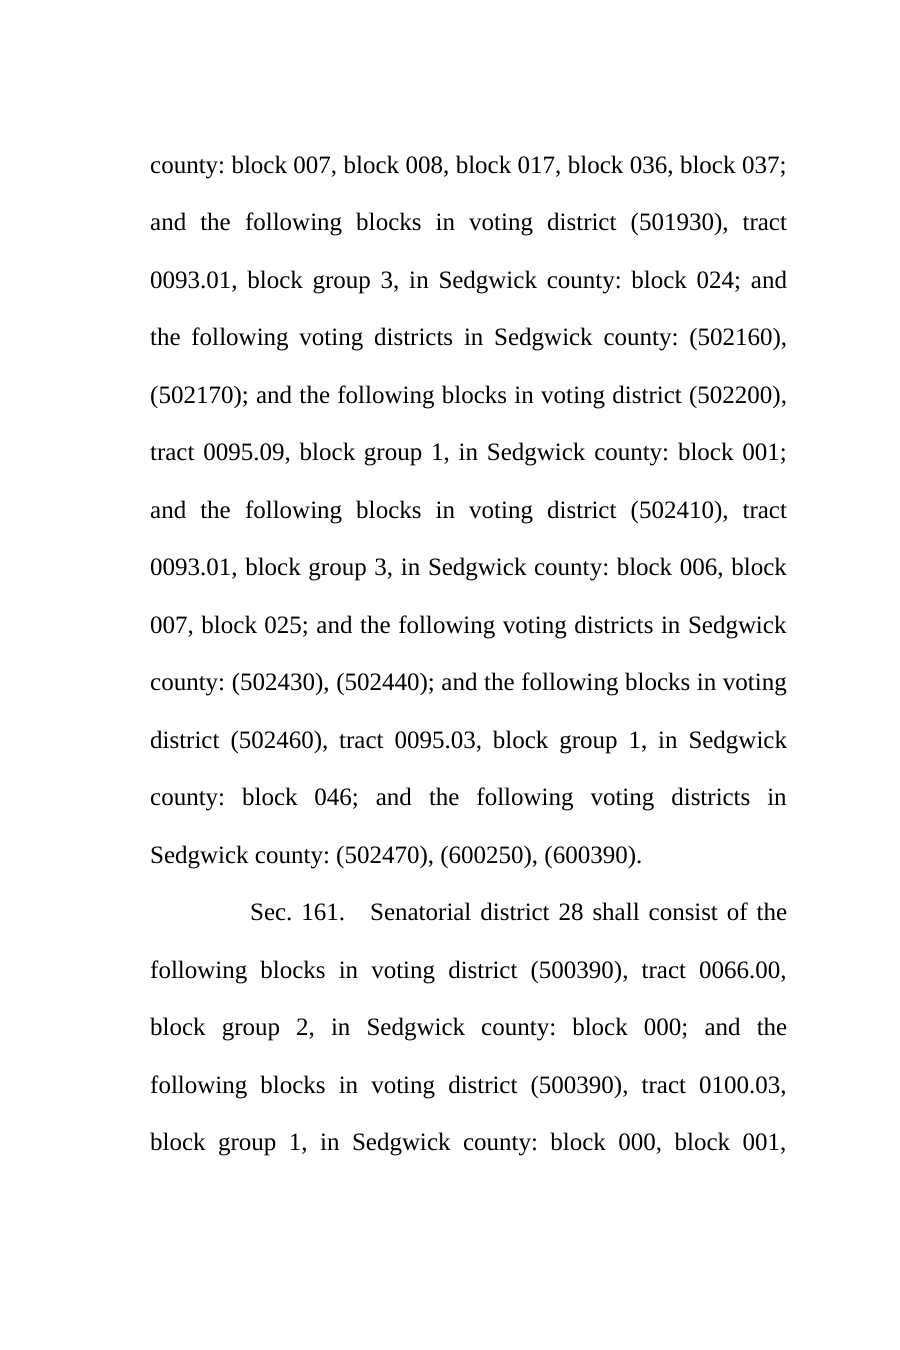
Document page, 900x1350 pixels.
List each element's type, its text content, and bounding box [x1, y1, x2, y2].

text county: block 007, block 008, block 017, block 036, block 037; and the following blocks in voting district (501930), tract 0093.01, block group 3, in Sedgwick county: block 024; and the following voting districts in Sedgwick county: (502160), (502170); and the following blocks in voting district (502200), tract 0095.09, block group 1, in Sedgwick county: block 001; and the following blocks in voting district (502410), tract 0093.01, block group 3, in Sedgwick county: block 006, block 007, block 025; and the following voting districts in Sedgwick county: (502430), (502440); and the following blocks in voting district (502460), tract 0095.03, block group 1, in Sedgwick county: block 046; and the following voting districts in Sedgwick county: (502470), (600250), (600390). [150, 150, 787, 869]
text Sec. 161. Senatorial district 28 shall consist of the following blocks in voting district (500390), tract 0066.00, block group 2, in Sedgwick county: block 000; and the following blocks in voting district (500390), tract 0100.03, block group 1, in Sedgwick county: block 000, block 001, [150, 897, 787, 1156]
